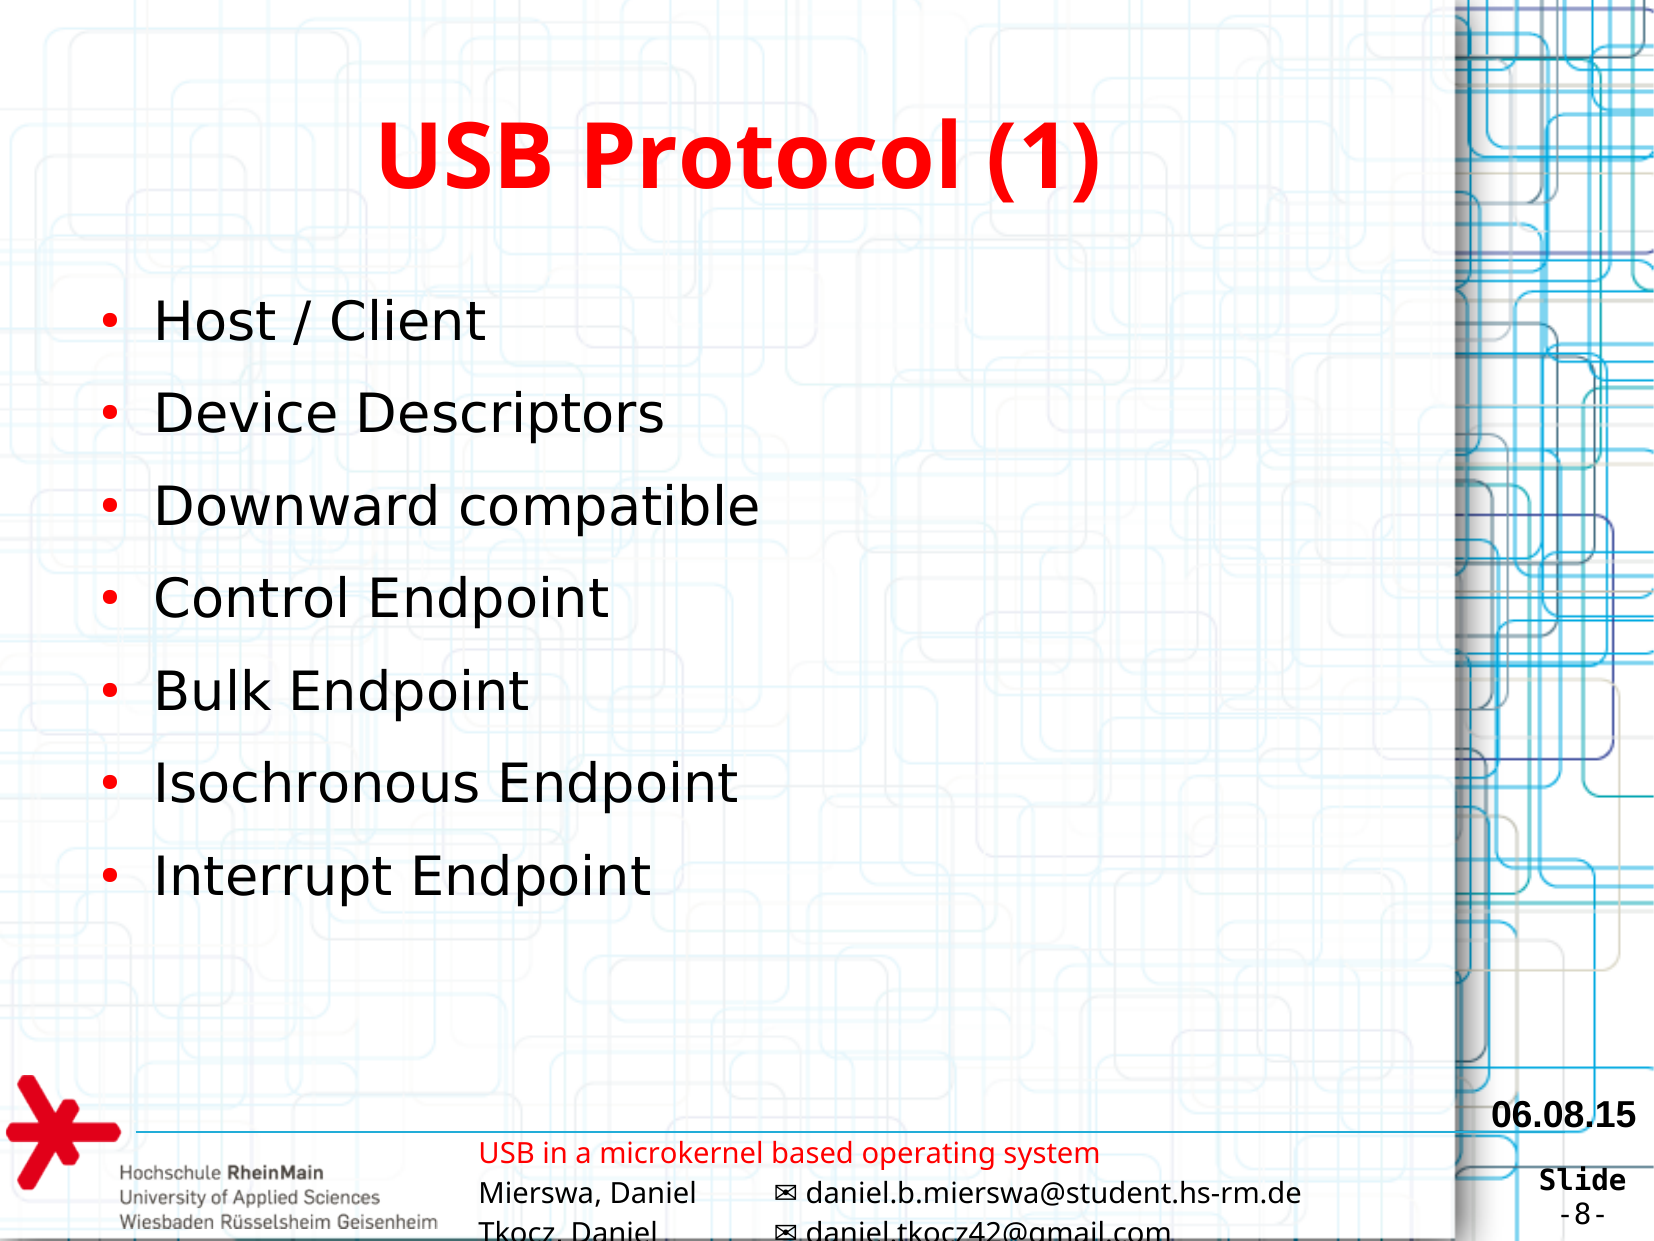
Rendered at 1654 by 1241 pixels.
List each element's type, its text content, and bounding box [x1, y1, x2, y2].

picture [827, 1235, 834, 1241]
picture [513, 1229, 522, 1241]
picture [613, 1229, 621, 1241]
picture [637, 1229, 645, 1234]
picture [844, 1229, 852, 1241]
picture [809, 1229, 818, 1241]
picture [1149, 1229, 1156, 1241]
picture [778, 1234, 792, 1238]
picture [1061, 1229, 1068, 1241]
picture [1012, 1230, 1018, 1238]
picture [1159, 1229, 1166, 1241]
picture [0, 0, 1654, 1241]
picture [575, 1224, 587, 1241]
picture [927, 1229, 936, 1241]
picture [1130, 1229, 1139, 1241]
picture [596, 1235, 603, 1241]
picture [777, 1226, 793, 1231]
picture [971, 1225, 979, 1236]
list Host / Client Device Descriptors Downward compatible Control Endpoint Bulk Endpoint Isochronous Endpoint Interrupt Endpoint [82, 290, 1418, 1010]
picture [776, 1228, 782, 1237]
picture [1077, 1235, 1084, 1241]
picture [788, 1228, 794, 1237]
picture [1006, 1224, 1024, 1241]
picture [1032, 1229, 1041, 1241]
picture [1051, 1229, 1058, 1241]
picture [869, 1229, 877, 1234]
title USB Protocol (1) [59, 49, 1418, 257]
